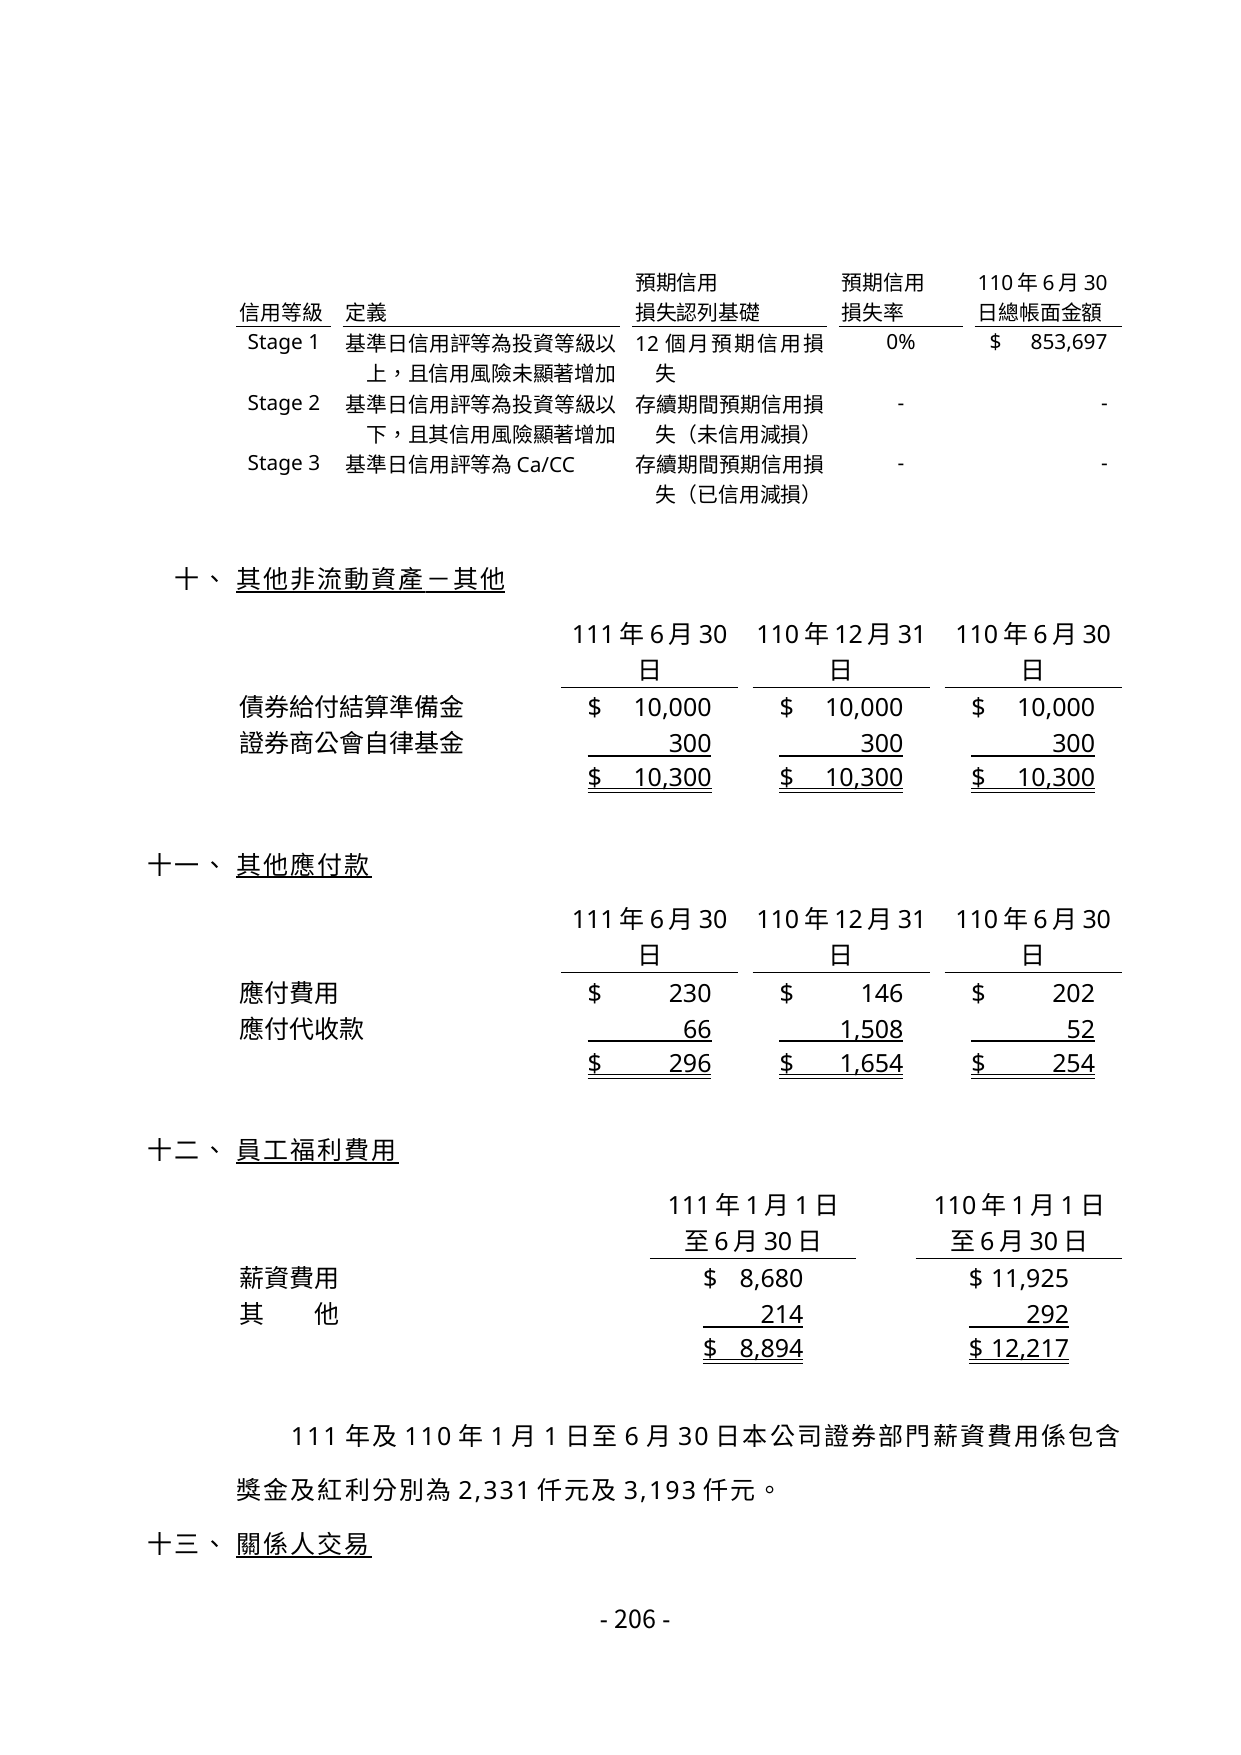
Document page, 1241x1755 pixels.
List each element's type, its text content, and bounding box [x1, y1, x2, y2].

table_header 預期信用 損失率 [839, 266, 963, 326]
table_header [930, 614, 944, 687]
table_cell [236, 760, 546, 794]
table_header [738, 614, 753, 687]
table_cell 應付費用 [236, 972, 546, 1009]
table_header [856, 1185, 916, 1258]
table_cell - [839, 448, 963, 509]
table_header 110年12月31日 [753, 900, 930, 972]
table_cell [546, 1046, 561, 1080]
table_cell [620, 448, 632, 509]
table_cell [738, 1009, 753, 1046]
table_header 110年1月1日 至6月30日 [916, 1185, 1122, 1258]
table_cell $ 10,300 [753, 760, 930, 794]
table_cell 300 [945, 724, 1122, 760]
table_cell 薪資費用 [236, 1258, 591, 1295]
table_cell 1,508 [753, 1009, 930, 1046]
table_cell 12個月預期信用損失 [632, 327, 827, 388]
table_cell [591, 1258, 650, 1295]
table_cell [930, 972, 944, 1009]
table_cell [546, 1009, 561, 1046]
table_cell [236, 1046, 546, 1080]
table_cell 應付代收款 [236, 1009, 546, 1046]
table_cell [738, 687, 753, 724]
table_cell [963, 448, 974, 509]
table_header 預期信用 損失認列基礎 [632, 266, 827, 326]
table_cell [546, 724, 561, 760]
text 十、 其他非流動資產－其他 [148, 560, 1122, 596]
table_cell Stage 3 [236, 448, 331, 509]
text 十二、 員工福利費用 [148, 1131, 1122, 1167]
table_cell $ 10,300 [945, 760, 1122, 794]
table_header [738, 900, 753, 972]
table_header 110年6月30日 [945, 614, 1122, 687]
table_header [331, 266, 343, 326]
table_header 110年12月31日 [753, 614, 930, 687]
table_cell [591, 1331, 650, 1365]
table_header [236, 614, 546, 687]
table_cell 基準日信用評等為投資等級以上，且信用風險未顯著增加 [343, 327, 620, 388]
table_header [546, 614, 561, 687]
table_header 111年6月30日 [561, 614, 738, 687]
table_cell Stage 1 [236, 327, 331, 388]
table_cell [856, 1331, 916, 1365]
table_cell 其 他 [236, 1295, 591, 1331]
table_cell $ 8,894 [650, 1331, 856, 1365]
table_cell 300 [561, 724, 738, 760]
table_cell [856, 1295, 916, 1331]
table_cell [856, 1258, 916, 1295]
table_cell Stage 2 [236, 388, 331, 448]
table_cell $ 10,000 [753, 688, 930, 724]
table_cell $ 1,654 [753, 1046, 930, 1080]
table_cell [930, 1046, 944, 1080]
table_cell [546, 687, 561, 724]
table_cell $ 202 [945, 973, 1122, 1009]
table_cell 存續期間預期信用損失（已信用減損） [632, 448, 827, 509]
table_cell [963, 388, 974, 448]
table_cell [738, 724, 753, 760]
table_cell 基準日信用評等為投資等級以下，且其信用風險顯著增加 [343, 388, 620, 448]
table_cell [827, 326, 839, 388]
table_cell $ 230 [561, 973, 738, 1009]
table_cell - [839, 388, 963, 448]
table_header 定義 [343, 266, 620, 326]
table_cell - [975, 388, 1122, 448]
table_cell $ 12,217 [916, 1331, 1122, 1365]
table_header 111年1月1日 至6月30日 [650, 1185, 856, 1258]
table_header [963, 266, 974, 326]
table_cell [930, 760, 944, 794]
table_cell - [975, 448, 1122, 509]
table_header [591, 1185, 650, 1258]
table_cell [827, 448, 839, 509]
text 十一、 其他應付款 [148, 845, 1122, 881]
table_cell $ 10,000 [561, 688, 738, 724]
table_cell [236, 1331, 591, 1365]
table_header [546, 900, 561, 972]
table_cell [827, 388, 839, 448]
table_cell [930, 1009, 944, 1046]
table_cell $ 254 [945, 1046, 1122, 1080]
table_header [827, 266, 839, 326]
table_cell [738, 972, 753, 1009]
table_cell 基準日信用評等為Ca/CC [343, 448, 620, 509]
table_cell [738, 760, 753, 794]
table_cell [620, 388, 632, 448]
text 十三、 關係人交易 [148, 1525, 1122, 1561]
table_cell 52 [945, 1009, 1122, 1046]
table_cell 0% [839, 327, 963, 388]
table_header 111年6月30日 [561, 900, 738, 972]
table_cell 債券給付結算準備金 [236, 687, 546, 724]
table_cell [546, 972, 561, 1009]
table_cell $ 296 [561, 1046, 738, 1080]
table_header [930, 900, 944, 972]
table_header [620, 266, 632, 326]
table_header [236, 1185, 591, 1258]
table_cell 300 [753, 724, 930, 760]
text 111年及110年1月1日至6月30日本公司證券部門薪資費用係包含獎金及紅利分別為2,331仟元及3,193仟元。 [236, 1416, 1122, 1507]
table_cell 214 [650, 1295, 856, 1331]
table_cell [963, 326, 974, 388]
table_cell 存續期間預期信用損失（未信用減損） [632, 388, 827, 448]
table_cell [331, 326, 343, 388]
table_header 信用等級 [236, 266, 331, 326]
table_cell $ 11,925 [916, 1259, 1122, 1295]
table_cell [331, 388, 343, 448]
table_cell [591, 1295, 650, 1331]
table_cell [546, 760, 561, 794]
table_cell $ 10,300 [561, 760, 738, 794]
table_cell $ 146 [753, 973, 930, 1009]
table_cell [620, 326, 632, 388]
table_header 110年6月30日 [945, 900, 1122, 972]
table_cell 證券商公會自律基金 [236, 724, 546, 760]
table_header 110年6月30日總帳面金額 [975, 266, 1122, 326]
table_cell [930, 687, 944, 724]
table_cell 292 [916, 1295, 1122, 1331]
table_cell [738, 1046, 753, 1080]
table_header [236, 900, 546, 972]
table_cell [331, 448, 343, 509]
table_cell [930, 724, 944, 760]
table_cell $ 8,680 [650, 1259, 856, 1295]
table_cell $ 10,000 [945, 688, 1122, 724]
table_cell 66 [561, 1009, 738, 1046]
table_cell $ 853,697 [975, 327, 1122, 388]
